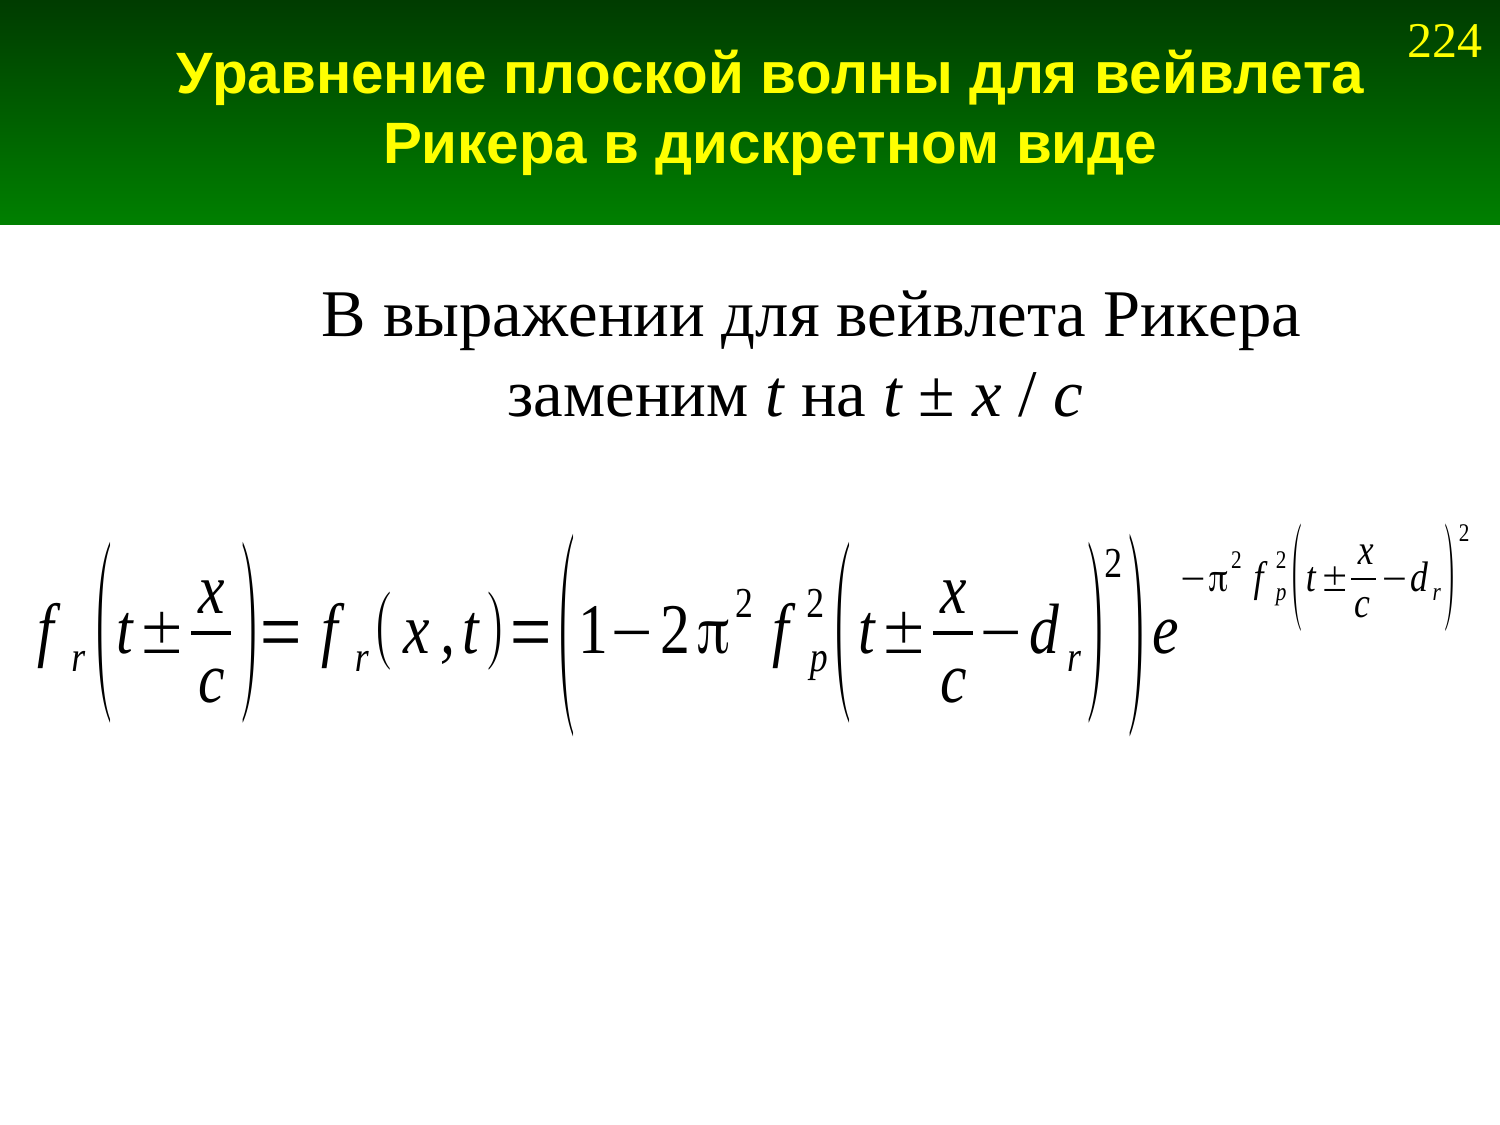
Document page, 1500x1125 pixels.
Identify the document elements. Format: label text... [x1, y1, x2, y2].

chart [11, 519, 1483, 739]
text_box В выражении для вейвлета Рикера заменим t на t ± x / c [307, 262, 1327, 438]
title Уравнение плоской волны для вейвлета Рикера в дискретном виде [100, 7, 1441, 204]
